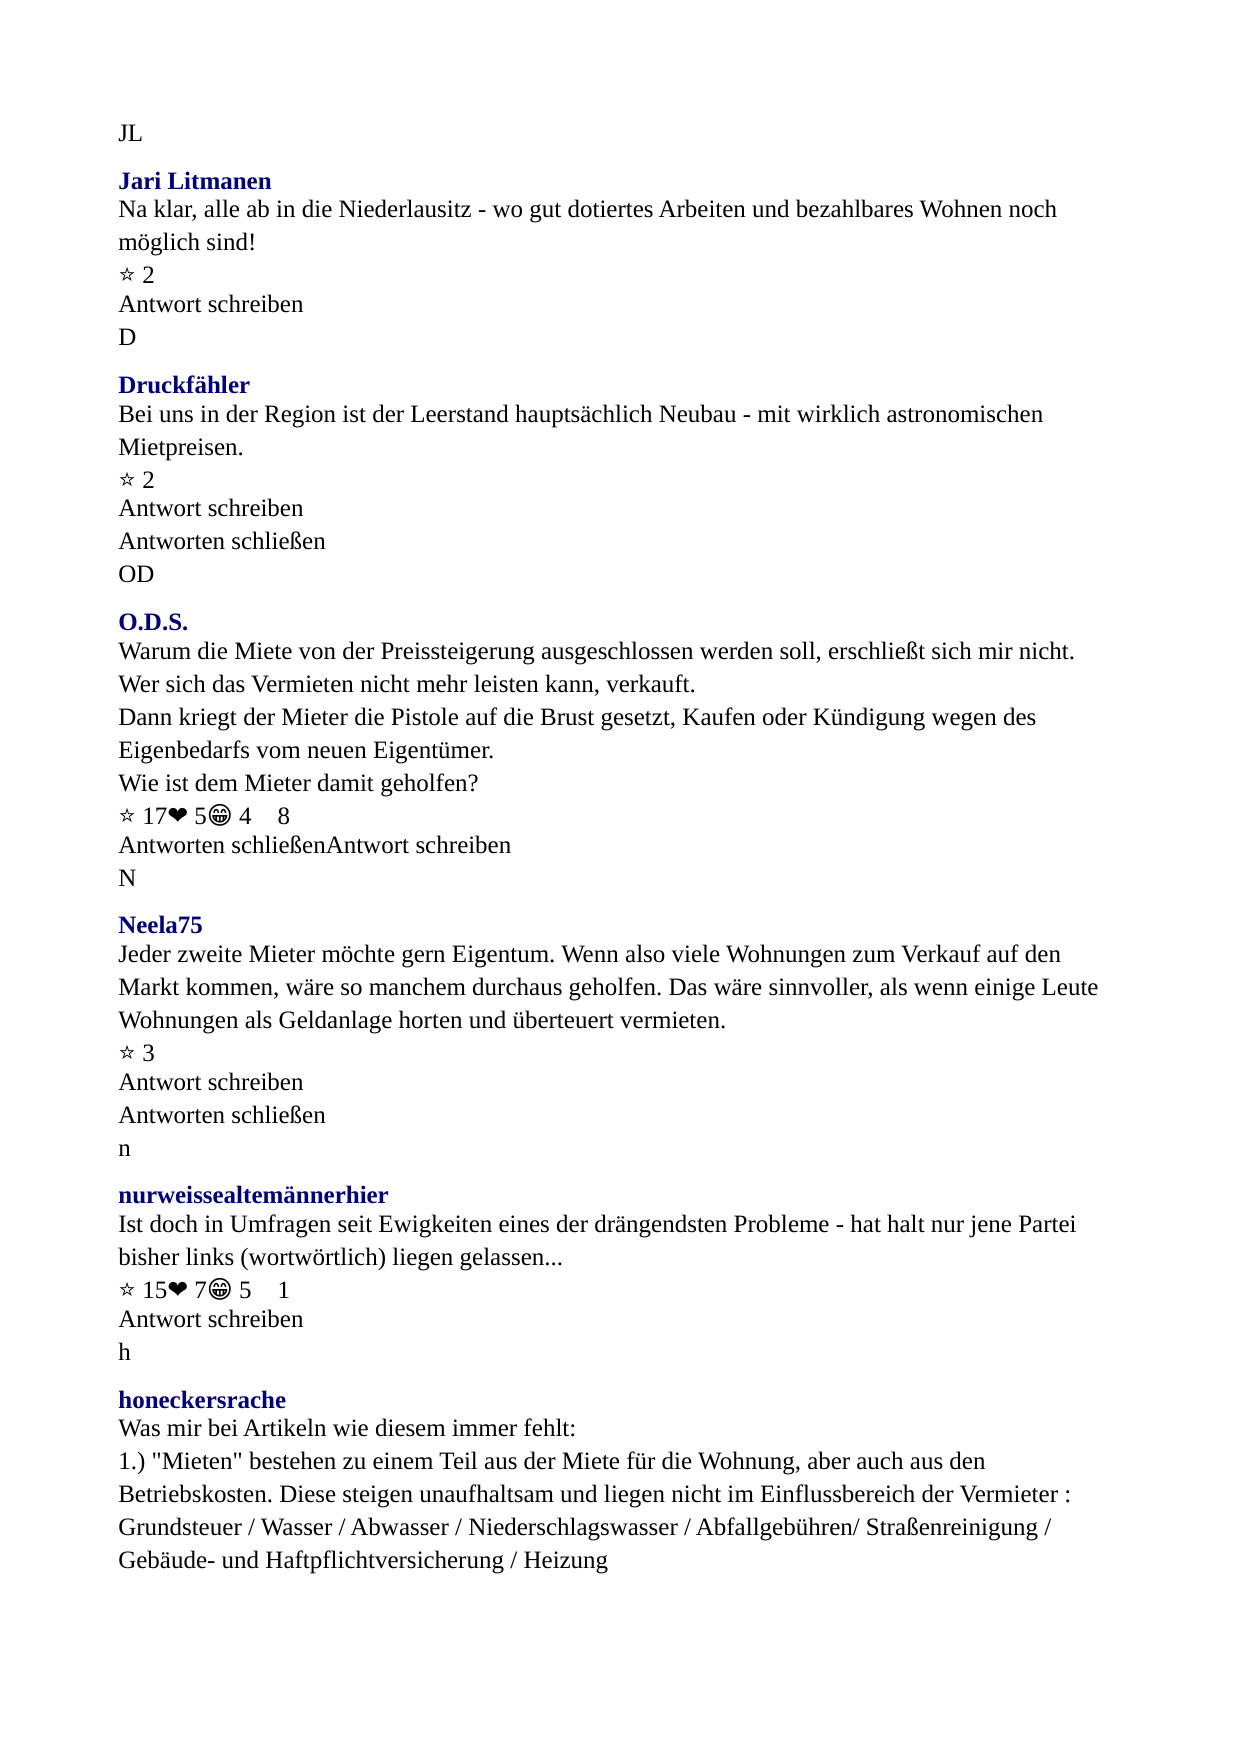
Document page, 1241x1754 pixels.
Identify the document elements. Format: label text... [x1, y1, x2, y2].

text Grundsteuer / Wasser / Abwasser / Niederschlagswasser / Abfallgebühren/ Straßenreinigung / Gebäude- und Haftpflichtversicherung / Heizung [118, 1512, 1122, 1574]
text 1.) "Mieten" bestehen zu einem Teil aus der Miete für die Wohnung, aber auch aus den Betriebskosten. Diese steigen unaufhaltsam und liegen nicht im Einflussbereich der Vermieter : [118, 1446, 1122, 1508]
subtitle honeckersrache [118, 1385, 1122, 1413]
subtitle Neela75 [118, 910, 1122, 939]
text Antwort schreiben [118, 493, 1122, 522]
text Warum die Miete von der Preissteigerung ausgeschlossen werden soll, erschließt sich mir nicht. [118, 636, 1122, 664]
text Jeder zweite Mieter möchte gern Eigentum. Wenn also viele Wohnungen zum Verkauf auf den Markt kommen, wäre so manchem durchaus geholfen. Das wäre sinnvoller, als wenn einige Leute Wohnungen als Geldanlage horten und überteuert vermieten. [118, 939, 1122, 1034]
subtitle O.D.S. [118, 607, 1122, 636]
text Bei uns in der Region ist der Leerstand hauptsächlich Neubau - mit wirklich astronomischen Mietpreisen. [118, 399, 1122, 460]
text Was mir bei Artikeln wie diesem immer fehlt: [118, 1413, 1122, 1442]
subtitle nurweissealtemännerhier [118, 1181, 1122, 1209]
text n [118, 1133, 1122, 1162]
text h [118, 1337, 1122, 1366]
text ⭐️ 2 [118, 261, 1122, 289]
text Antworten schließen [118, 1100, 1122, 1129]
text N [118, 863, 1122, 891]
text Wer sich das Vermieten nicht mehr leisten kann, verkauft. [118, 669, 1122, 698]
text ⭐️ 2 [118, 465, 1122, 493]
text Antwort schreiben [118, 289, 1122, 318]
text Wie ist dem Mieter damit geholfen? [118, 768, 1122, 797]
text ⭐️ 17❤️ 5😁 4🤨 8 [118, 801, 1122, 830]
text JL [118, 118, 1122, 147]
text OD [118, 559, 1122, 588]
text Dann kriegt der Mieter die Pistole auf die Brust gesetzt, Kaufen oder Kündigung wegen des Eigenbedarfs vom neuen Eigentümer. [118, 702, 1122, 764]
text D [118, 322, 1122, 351]
text Antwort schreiben [118, 1067, 1122, 1096]
subtitle Jari Litmanen [118, 166, 1122, 194]
text Antwort schreiben [118, 1304, 1122, 1333]
text Antworten schließen [118, 526, 1122, 555]
text Na klar, alle ab in die Niederlausitz - wo gut dotiertes Arbeiten und bezahlbares Wohnen noch möglich sind! [118, 194, 1122, 256]
text Ist doch in Umfragen seit Ewigkeiten eines der drängendsten Probleme - hat halt nur jene Partei bisher links (wortwörtlich) liegen gelassen... [118, 1209, 1122, 1271]
text ⭐️ 3 [118, 1038, 1122, 1067]
subtitle Druckfähler [118, 370, 1122, 399]
text Antworten schließenAntwort schreiben [118, 830, 1122, 858]
text ⭐️ 15❤️ 7😁 5🤨 1 [118, 1275, 1122, 1304]
